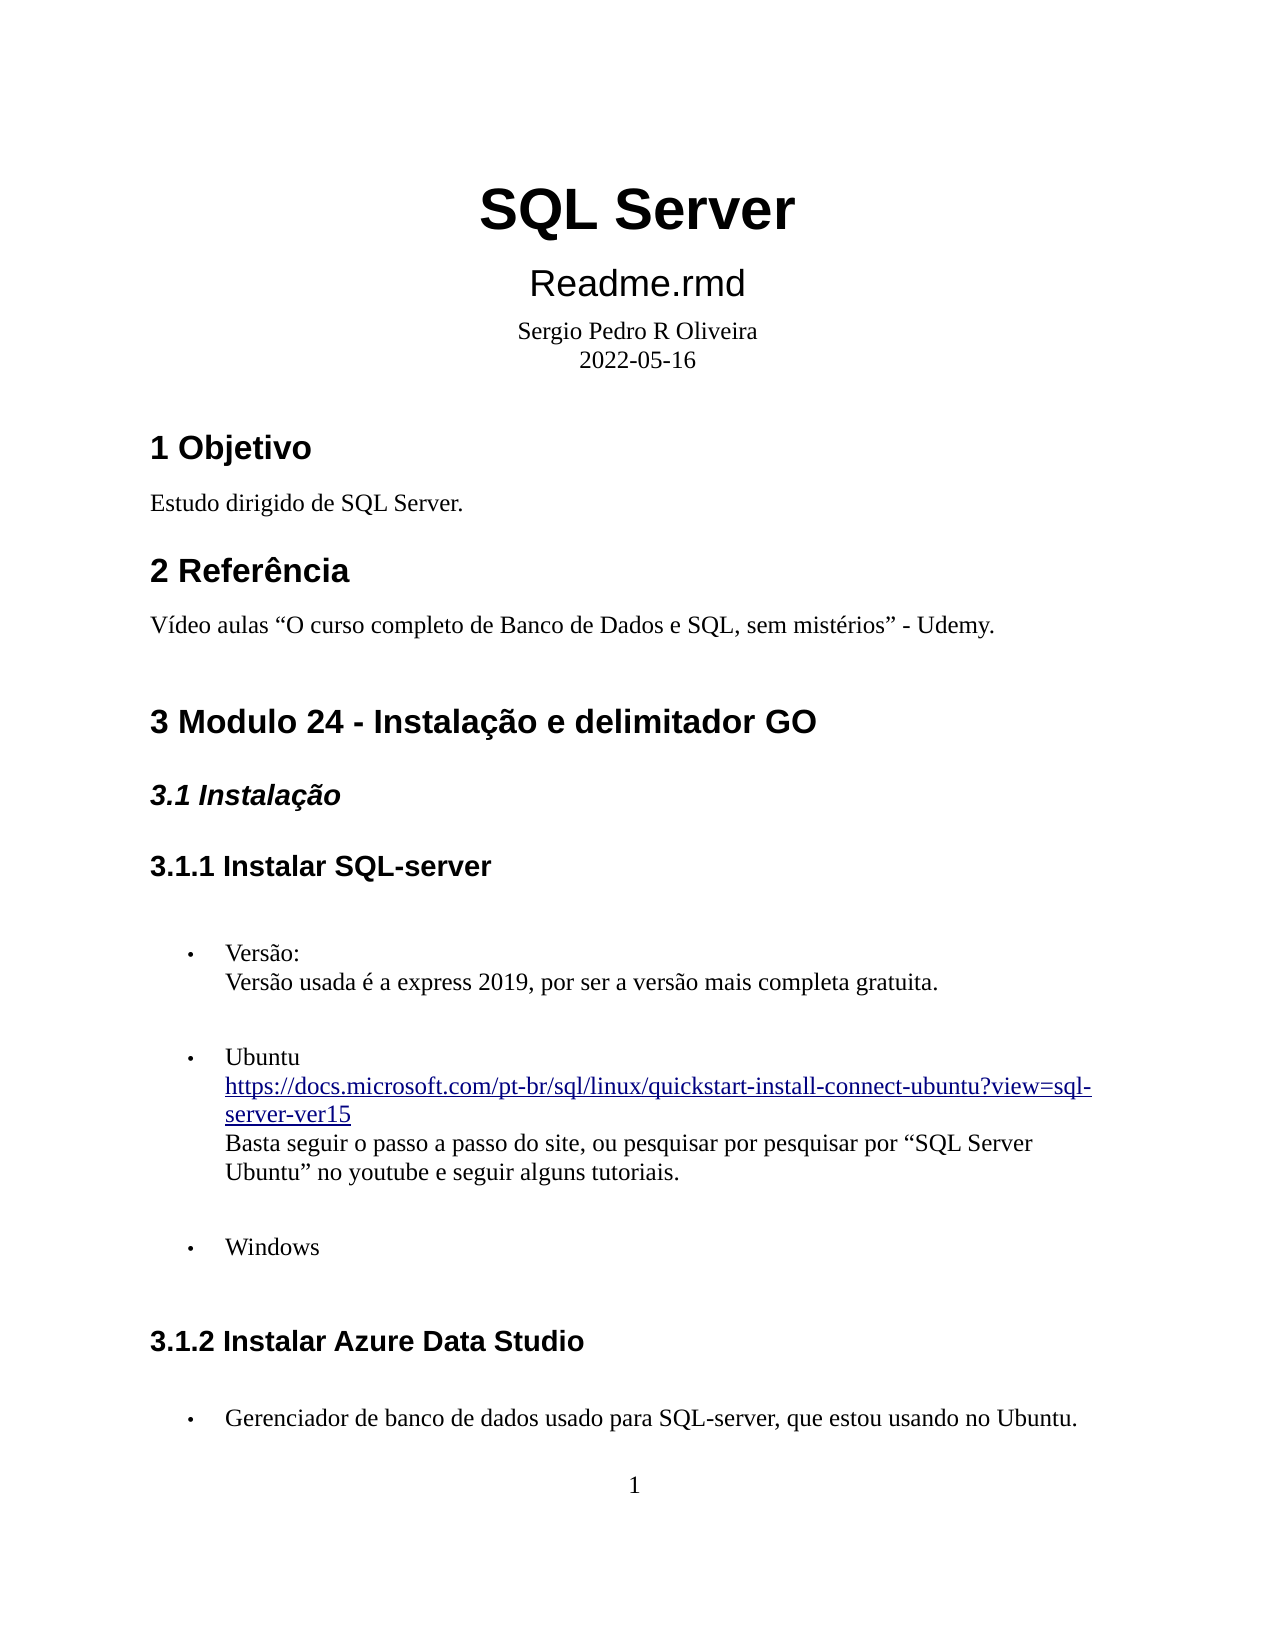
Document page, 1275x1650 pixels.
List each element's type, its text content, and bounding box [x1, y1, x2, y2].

list Windows [187, 1232, 1125, 1290]
subtitle 3.1.1 Instalar SQL-server [150, 849, 1125, 916]
list Versão: Versão usada é a express 2019, por ser a versão mais completa gratuita. [187, 938, 1125, 1024]
subtitle 3 Modulo 24 - Instalação e delimitador GO [150, 702, 1125, 741]
subtitle Readme.rmd [150, 261, 1125, 304]
text Estudo dirigido de SQL Server. [150, 488, 1125, 517]
text Sergio Pedro R Oliveira [150, 316, 1125, 345]
subtitle 1 Objetivo [150, 428, 1125, 466]
subtitle 3.1.2 Instalar Azure Data Studio [150, 1324, 1125, 1391]
list Gerenciador de banco de dados usado para SQL-server, que estou usando no Ubuntu. [187, 1403, 1125, 1432]
text 2022-05-16 [150, 345, 1125, 374]
subtitle 2 Referência [150, 551, 1125, 589]
list Ubuntu https://docs.microsoft.com/pt-br/sql/linux/quickstart-install-connect-ubuntu?view=sql-server-ver15 Basta seguir o passo a passo do site, ou pesquisar por pesquisar por “SQL Server Ubuntu” no youtube e seguir alguns tutoriais. [187, 1042, 1125, 1214]
title SQL Server [150, 175, 1125, 242]
text Vídeo aulas “O curso completo de Banco de Dados e SQL, sem mistérios” - Udemy. [150, 611, 1125, 639]
subtitle 3.1 Instalação [150, 778, 1125, 812]
